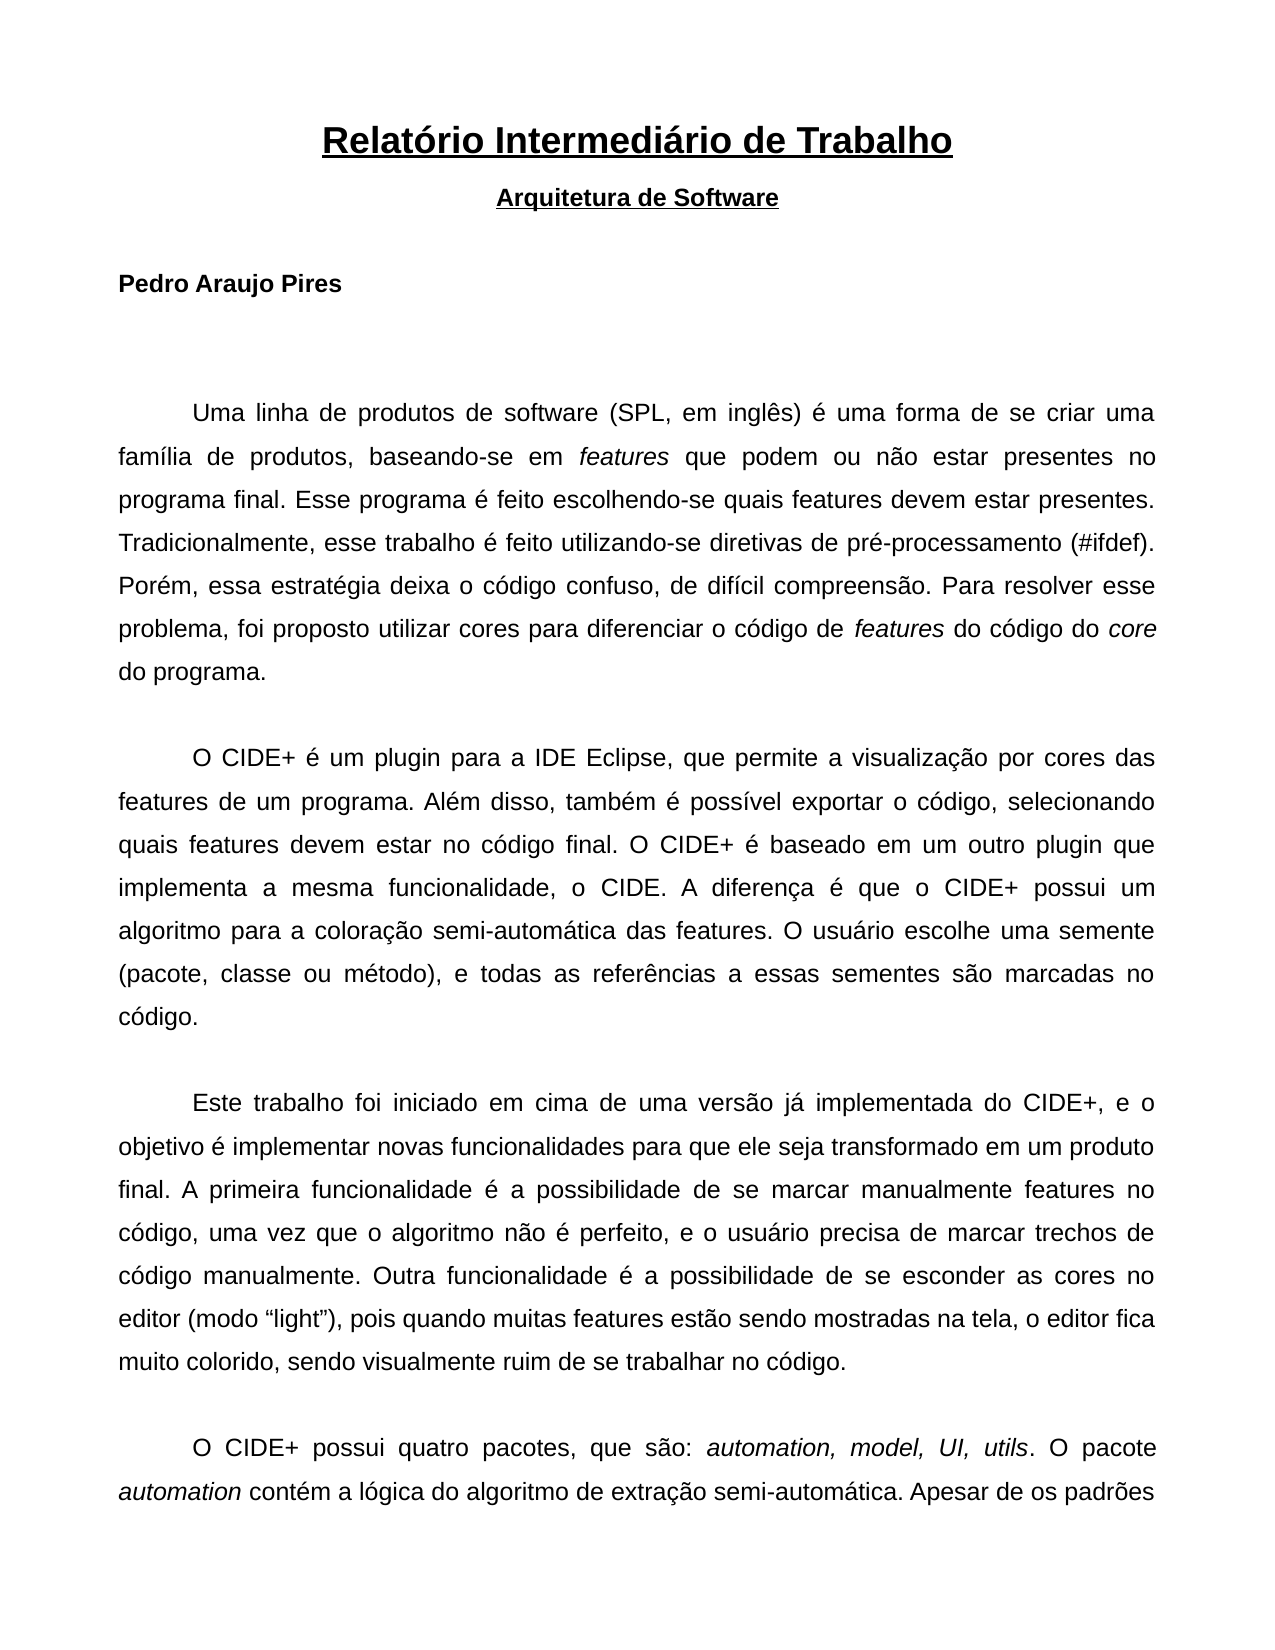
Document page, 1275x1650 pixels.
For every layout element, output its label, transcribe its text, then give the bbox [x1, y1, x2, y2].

text Pedro Araujo Pires [118, 269, 1157, 298]
text Este trabalho foi iniciado em cima de uma versão já implementada do CIDE+, e o objetivo é implementar novas funcionalidades para que ele seja transformado em um produto final. A primeira funcionalidade é a possibilidade de se marcar manualmente features no código, uma vez que o algoritmo não é perfeito, e o usuário precisa de marcar trechos de código manualmente. Outra funcionalidade é a possibilidade de se esconder as cores no editor (modo “light”), pois quando muitas features estão sendo mostradas na tela, o editor fica muito colorido, sendo visualmente ruim de se trabalhar no código. [118, 1088, 1157, 1376]
text Uma linha de produtos de software (SPL, em inglês) é uma forma de se criar uma família de produtos, baseando-se em features que podem ou não estar presentes no programa final. Esse programa é feito escolhendo-se quais features devem estar presentes. Tradicionalmente, esse trabalho é feito utilizando-se diretivas de pré-processamento (#ifdef). Porém, essa estratégia deixa o código confuso, de difícil compreensão. Para resolver esse problema, foi proposto utilizar cores para diferenciar o código de features do código do core do programa. [118, 398, 1157, 686]
text Relatório Intermediário de Trabalho [118, 118, 1157, 161]
text O CIDE+ é um plugin para a IDE Eclipse, que permite a visualização por cores das features de um programa. Além disso, também é possível exportar o código, selecionando quais features devem estar no código final. O CIDE+ é baseado em um outro plugin que implementa a mesma funcionalidade, o CIDE. A diferença é que o CIDE+ possui um algoritmo para a coloração semi-automática das features. O usuário escolhe uma semente (pacote, classe ou método), e todas as referências a essas sementes são marcadas no código. [118, 743, 1157, 1031]
text O CIDE+ possui quatro pacotes, que são: automation, model, UI, utils. O pacote automation contém a lógica do algoritmo de extração semi-automática. Apesar de os padrões [118, 1433, 1157, 1505]
text Arquitetura de Software [118, 183, 1157, 212]
